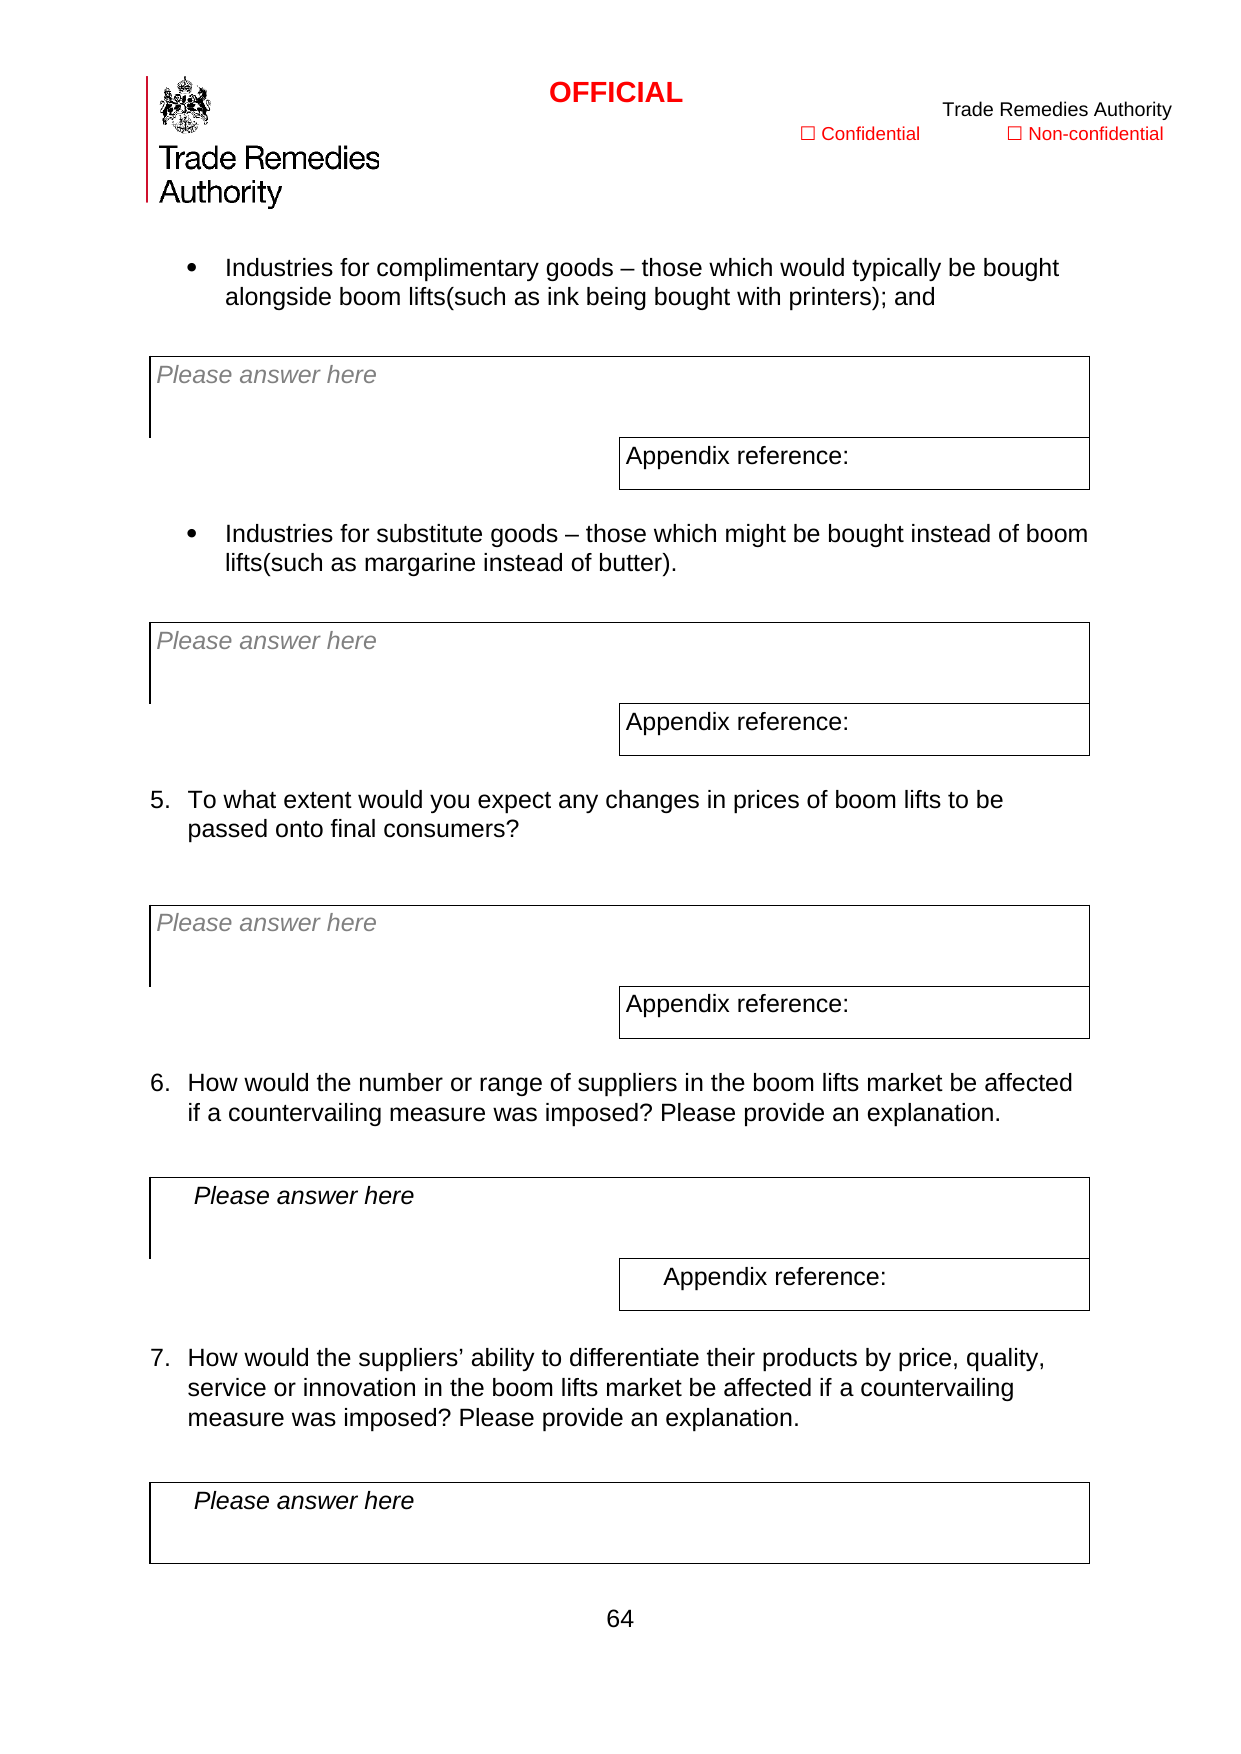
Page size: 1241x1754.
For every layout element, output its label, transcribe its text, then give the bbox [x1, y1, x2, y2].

list How would the suppliers’ ability to differentiate their products by price, quality, service or innovation in the boom lifts market be affected if a countervailing measure was imposed? Please provide an explanation. [150, 1343, 1090, 1432]
table_cell [150, 1259, 619, 1310]
table_cell Appendix reference: [620, 1259, 1089, 1310]
table_header Please answer here [151, 906, 1089, 986]
table_cell [150, 438, 619, 489]
list Industries for substitute goods – those which might be bought instead of boom lifts(such as margarine instead of butter). [187, 519, 1090, 576]
table_cell Appendix reference: [620, 704, 1089, 755]
table_cell [150, 704, 619, 755]
list To what extent would you expect any changes in prices of boom lifts to be passed onto final consumers? [150, 785, 1090, 842]
table_cell [150, 987, 619, 1038]
list How would the number or range of suppliers in the boom lifts market be affected if a countervailing measure was imposed? Please provide an explanation. [150, 1068, 1090, 1127]
table_cell Appendix reference: [620, 987, 1089, 1038]
table_cell Appendix reference: [620, 438, 1089, 489]
table_header Please answer here [151, 1178, 1089, 1258]
table_header Please answer here [151, 1483, 1089, 1563]
table_header Please answer here [151, 623, 1089, 703]
table_header Please answer here [151, 357, 1089, 437]
list Industries for complimentary goods – those which would typically be bought alongside boom lifts(such as ink being bought with printers); and [187, 253, 1090, 310]
